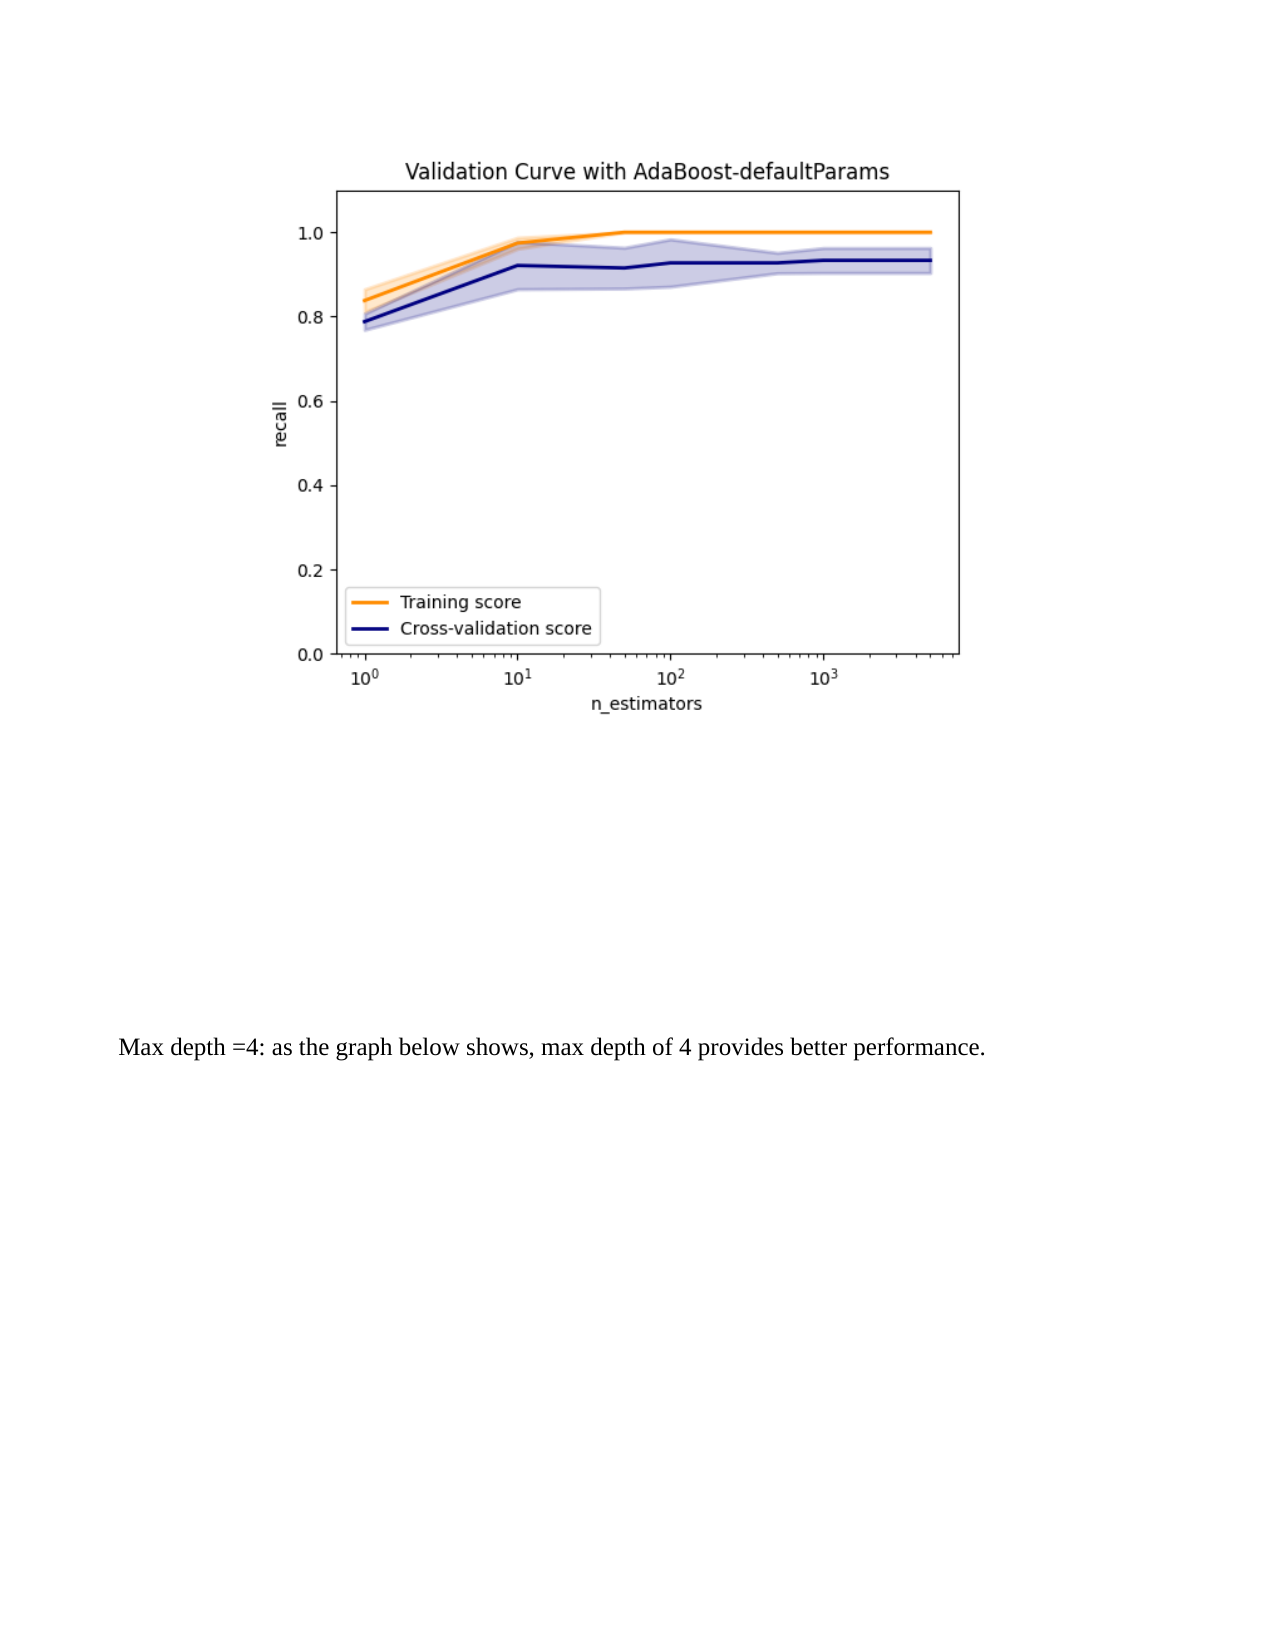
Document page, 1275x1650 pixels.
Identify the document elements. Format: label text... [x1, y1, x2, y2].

picture [236, 118, 1039, 720]
text Max depth =4: as the graph below shows, max depth of 4 provides better performance. [118, 1032, 1157, 1061]
